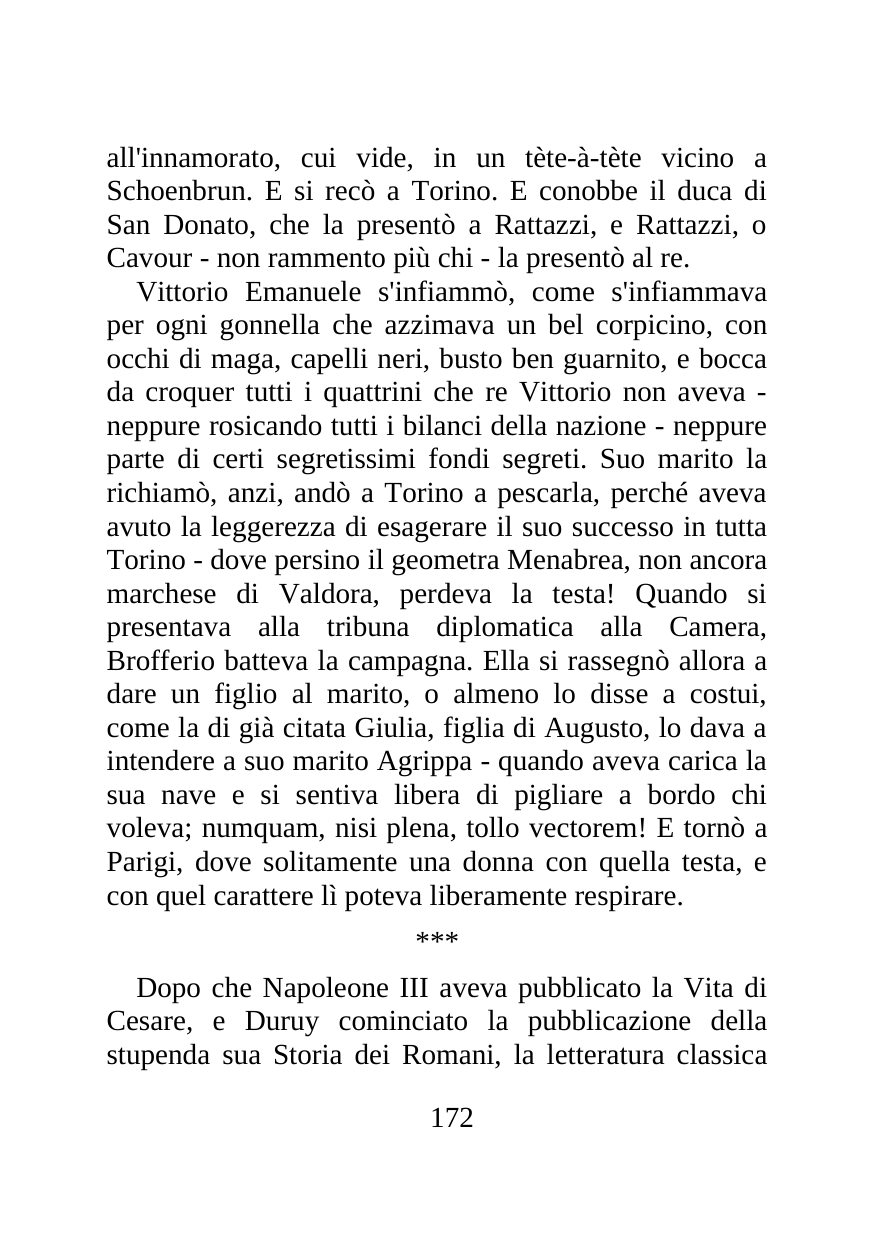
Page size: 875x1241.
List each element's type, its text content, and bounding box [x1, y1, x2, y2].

text all'innamorato, cui vide, in un tète-à-tète vicino a Schoenbrun. E si recò a Torino. E conobbe il duca di San Donato, che la presentò a Rattazzi, e Rattazzi, o Cavour - non rammento più chi - la presentò al re. [106, 140, 768, 274]
text Dopo che Napoleone III aveva pubblicato la Vita di Cesare, e Duruy cominciato la pubblicazione della stupenda sua Storia dei Romani, la letteratura classica [106, 970, 768, 1070]
text *** [106, 924, 768, 957]
text Vittorio Emanuele s'infiammò, come s'infiammava per ogni gonnella che azzimava un bel corpicino, con occhi di maga, capelli neri, busto ben guarnito, e bocca da croquer tutti i quattrini che re Vittorio non aveva - neppure rosicando tutti i bilanci della nazione - neppure parte di certi segretissimi fondi segreti. Suo marito la richiamò, anzi, andò a Torino a pescarla, perché aveva avuto la leggerezza di esagerare il suo successo in tutta Torino - dove persino il geometra Menabrea, non ancora marchese di Valdora, perdeva la testa! Quando si presentava alla tribuna diplomatica alla Camera, Brofferio batteva la campagna. Ella si rassegnò allora a dare un figlio al marito, o almeno lo disse a costui, come la di già citata Giulia, figlia di Augusto, lo dava a intendere a suo marito Agrippa - quando aveva carica la sua nave e si sentiva libera di pigliare a bordo chi voleva; numquam, nisi plena, tollo vectorem! E tornò a Parigi, dove solitamente una donna con quella testa, e con quel carattere lì poteva liberamente respirare. [106, 274, 768, 911]
